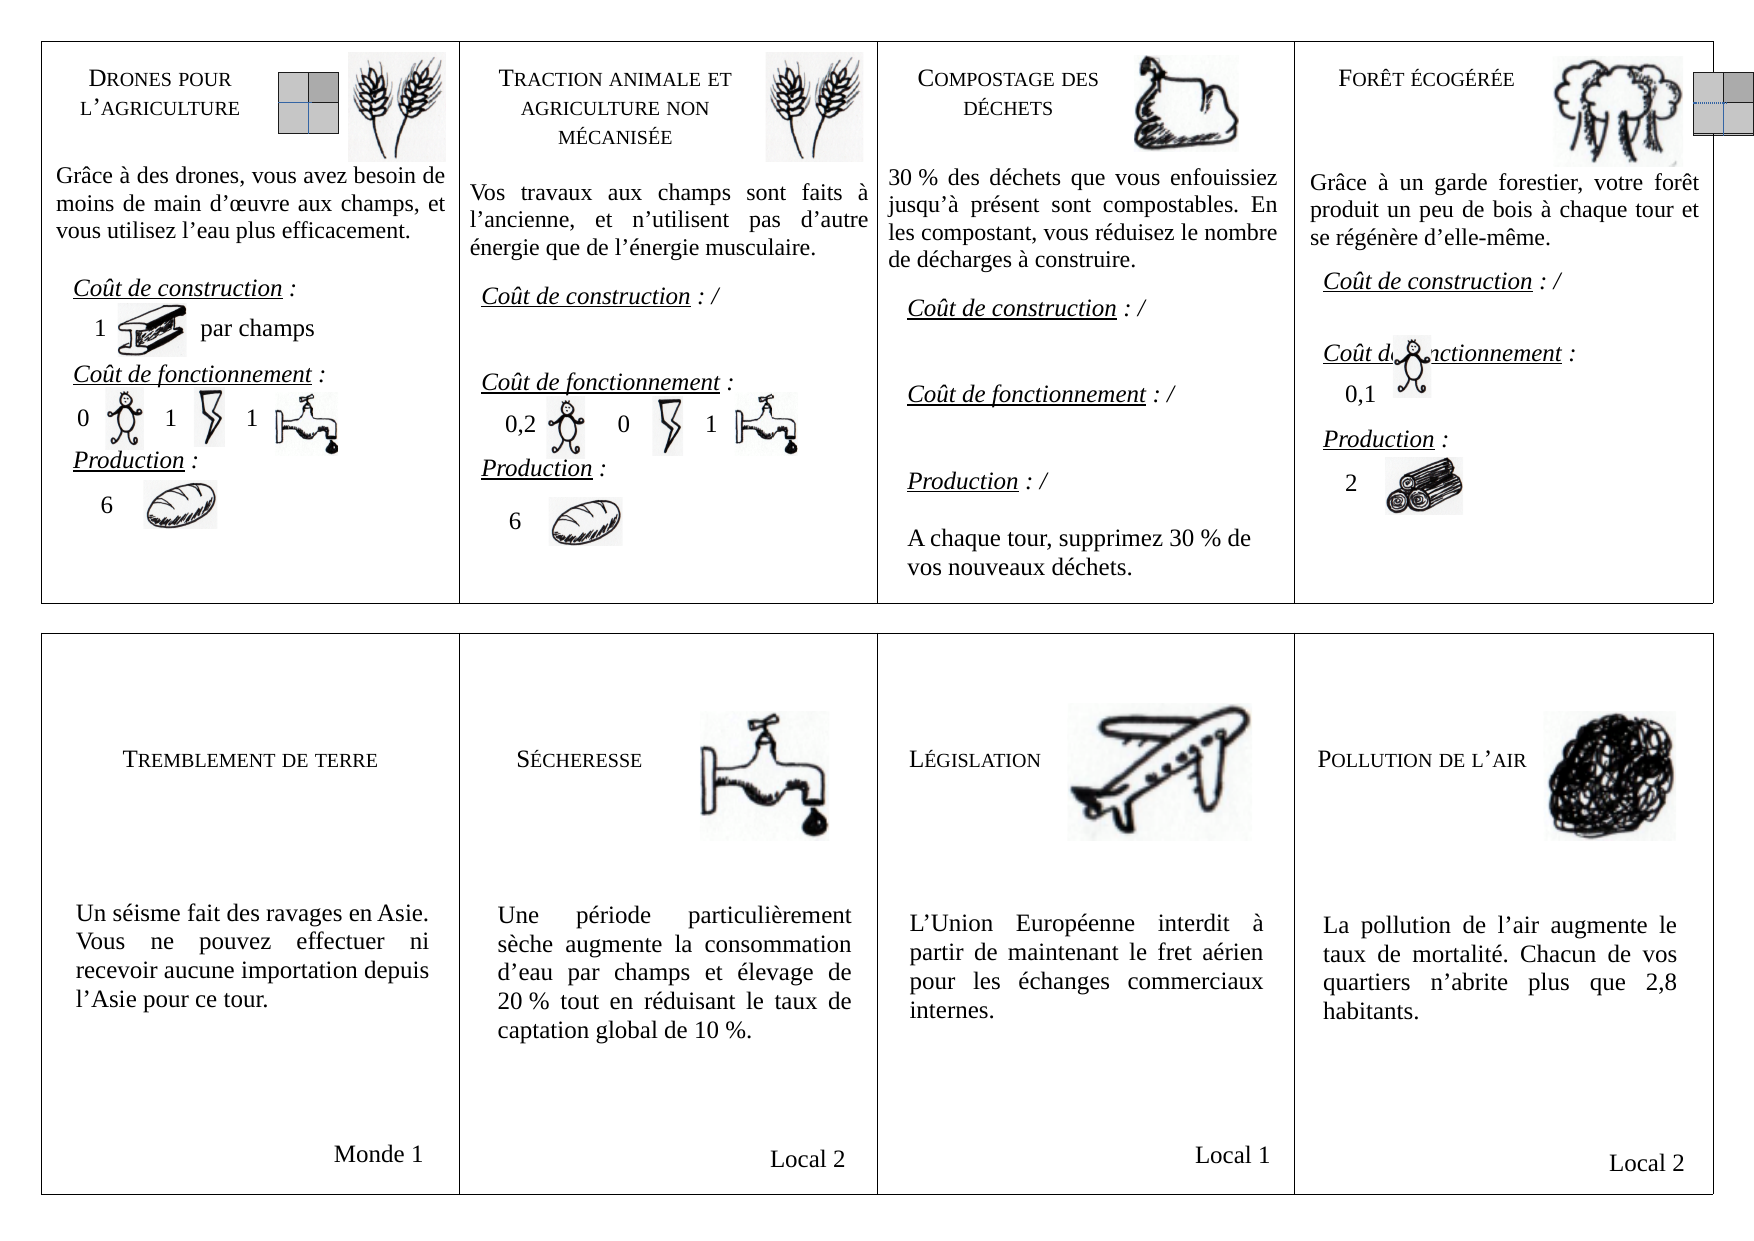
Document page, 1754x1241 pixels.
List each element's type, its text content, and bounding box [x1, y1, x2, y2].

picture [1543, 711, 1677, 841]
picture [274, 392, 339, 456]
table_cell Tremblement de terre [42, 634, 459, 1193]
picture [1067, 703, 1253, 841]
table_cell [41, 604, 459, 632]
picture [734, 392, 798, 456]
table_header Forêt écogérée [1295, 42, 1713, 602]
picture [1392, 335, 1432, 398]
picture [652, 396, 684, 456]
picture [193, 387, 225, 447]
table_cell Sécheresse [460, 634, 877, 1193]
picture [143, 480, 218, 529]
picture [765, 52, 864, 162]
picture [117, 303, 187, 357]
table_cell Pollution de l’air [1295, 634, 1713, 1193]
table_cell [1295, 604, 1713, 632]
picture [699, 711, 830, 841]
picture [348, 52, 446, 162]
table_cell [877, 604, 1294, 632]
picture [1552, 56, 1684, 167]
picture [546, 396, 586, 459]
picture [105, 387, 144, 450]
table_header Compostage des déchets [878, 42, 1294, 602]
picture [1133, 55, 1239, 152]
table_cell [459, 604, 877, 632]
table_cell Législation [878, 634, 1294, 1193]
table_header Traction animale et agriculture non mécanisée [460, 42, 877, 602]
picture [548, 497, 623, 546]
table_header Drones pour l’agriculture [42, 42, 459, 602]
picture [1385, 457, 1464, 515]
